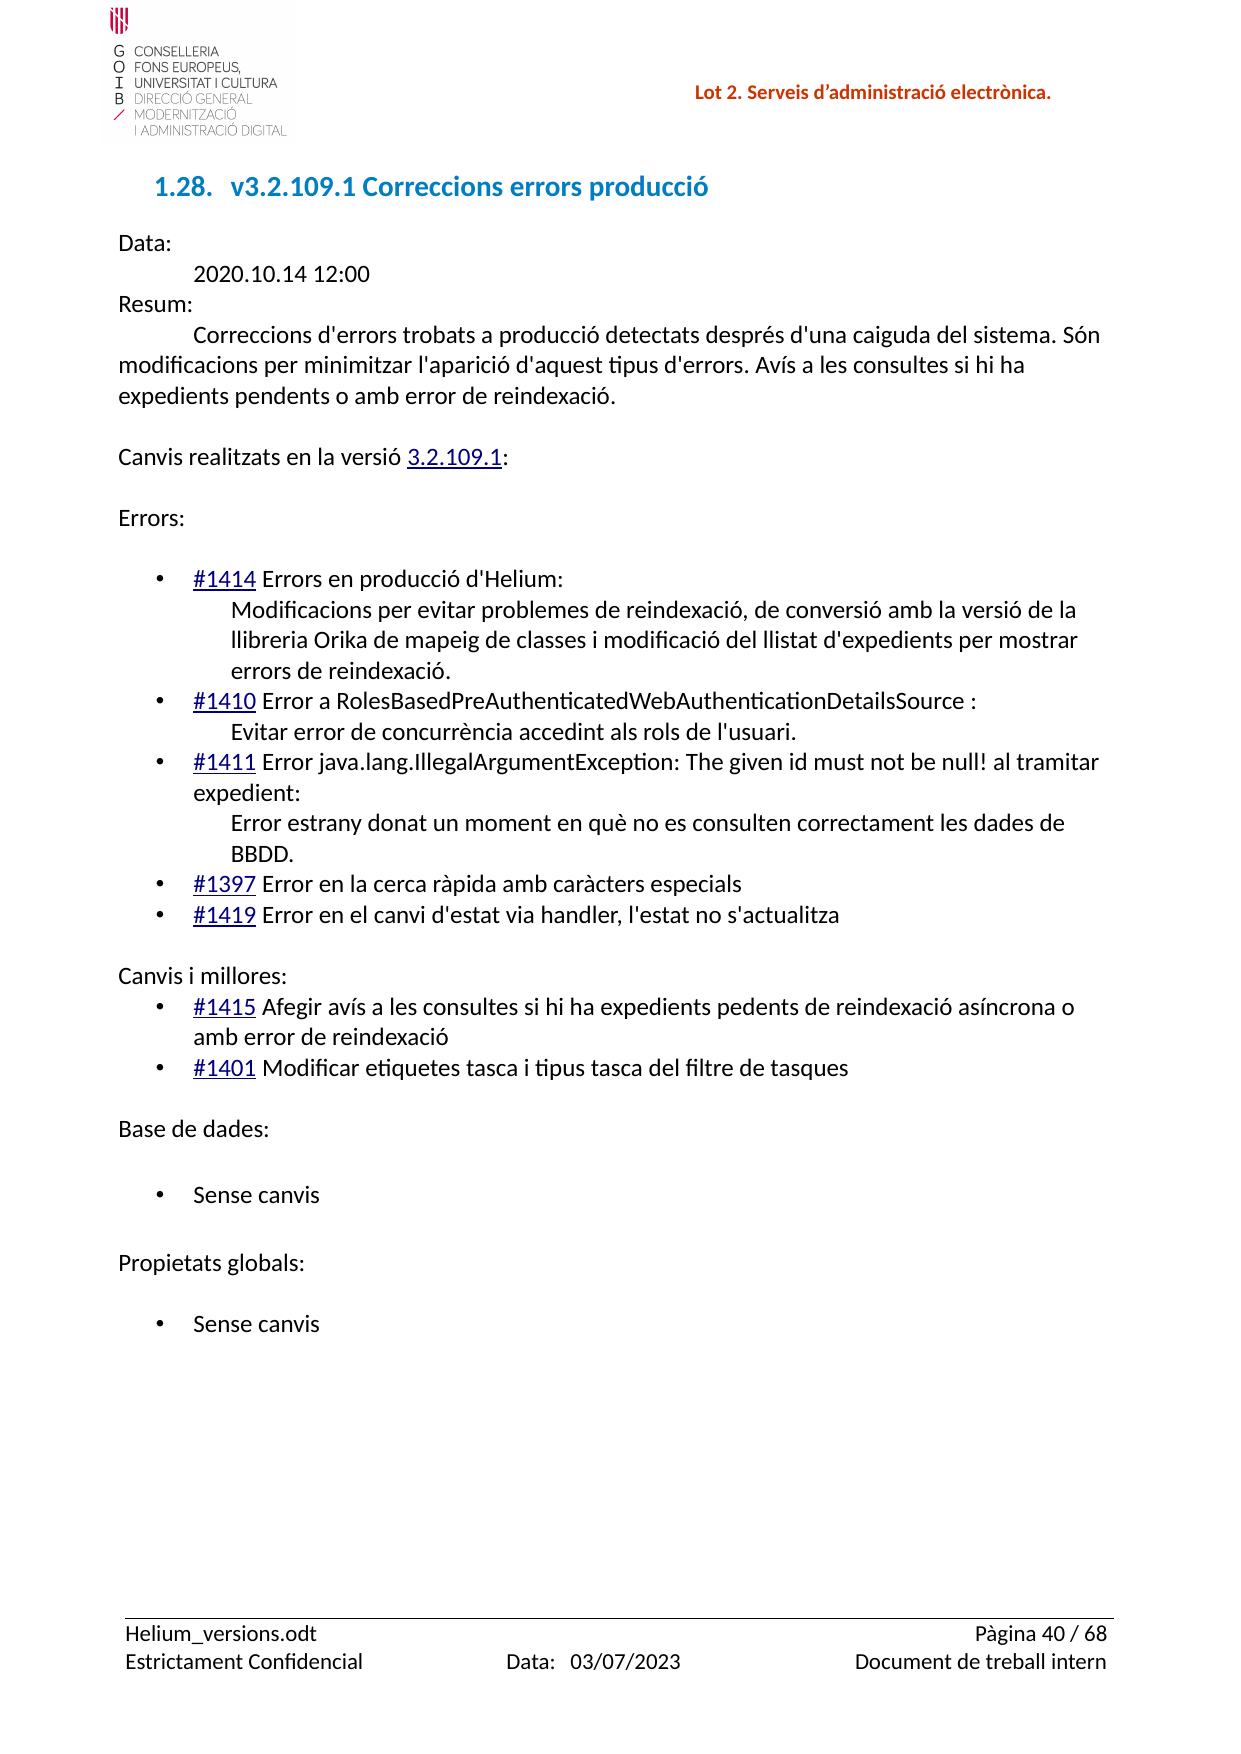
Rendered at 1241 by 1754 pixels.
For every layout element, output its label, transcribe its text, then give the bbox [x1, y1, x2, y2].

text Data: [118, 228, 1122, 258]
text Canvis i millores: [118, 960, 1122, 991]
picture [100, 0, 297, 144]
list #1410 Error a RolesBasedPreAuthenticatedWebAuthenticationDetailsSource : [156, 685, 1122, 716]
list Evitar error de concurrència accedint als rols de l'usuari. [193, 716, 1122, 746]
text Base de dades: [118, 1113, 1122, 1143]
list #1397 Error en la cerca ràpida amb caràcters especials [156, 868, 1122, 899]
subtitle v3.2.109.1 Correccions errors producció [153, 168, 1122, 204]
list #1419 Error en el canvi d'estat via handler, l'estat no s'actualitza [156, 899, 1122, 929]
list #1411 Error java.lang.IllegalArgumentException: The given id must not be null! al tramitar expedient: [156, 746, 1122, 807]
text 2020.10.14 12:00 [118, 258, 1122, 289]
text Errors: [118, 502, 1122, 533]
list Modificacions per evitar problemes de reindexació, de conversió amb la versió de la llibreria Orika de mapeig de classes i modificació del llistat d'expedients per mostrar errors de reindexació. [193, 594, 1122, 685]
text Resum: [118, 289, 1122, 319]
list #1414 Errors en producció d'Helium: [156, 563, 1122, 594]
list Sense canvis [156, 1180, 1122, 1210]
text Correccions d'errors trobats a producció detectats després d'una caiguda del sistema. Són modificacions per minimitzar l'aparició d'aquest tipus d'errors. Avís a les consultes si hi ha expedients pendents o amb error de reindexació. [118, 319, 1122, 411]
list #1415 Afegir avís a les consultes si hi ha expedients pedents de reindexació asíncrona o amb error de reindexació [156, 991, 1122, 1052]
list Sense canvis [156, 1308, 1122, 1338]
list #1401 Modificar etiquetes tasca i tipus tasca del filtre de tasques [156, 1052, 1122, 1082]
text Canvis realitzats en la versió 3.2.109.1: [118, 441, 1122, 472]
text Propietats globals: [118, 1247, 1122, 1277]
list Error estrany donat un moment en què no es consulten correctament les dades de BBDD. [193, 807, 1122, 868]
